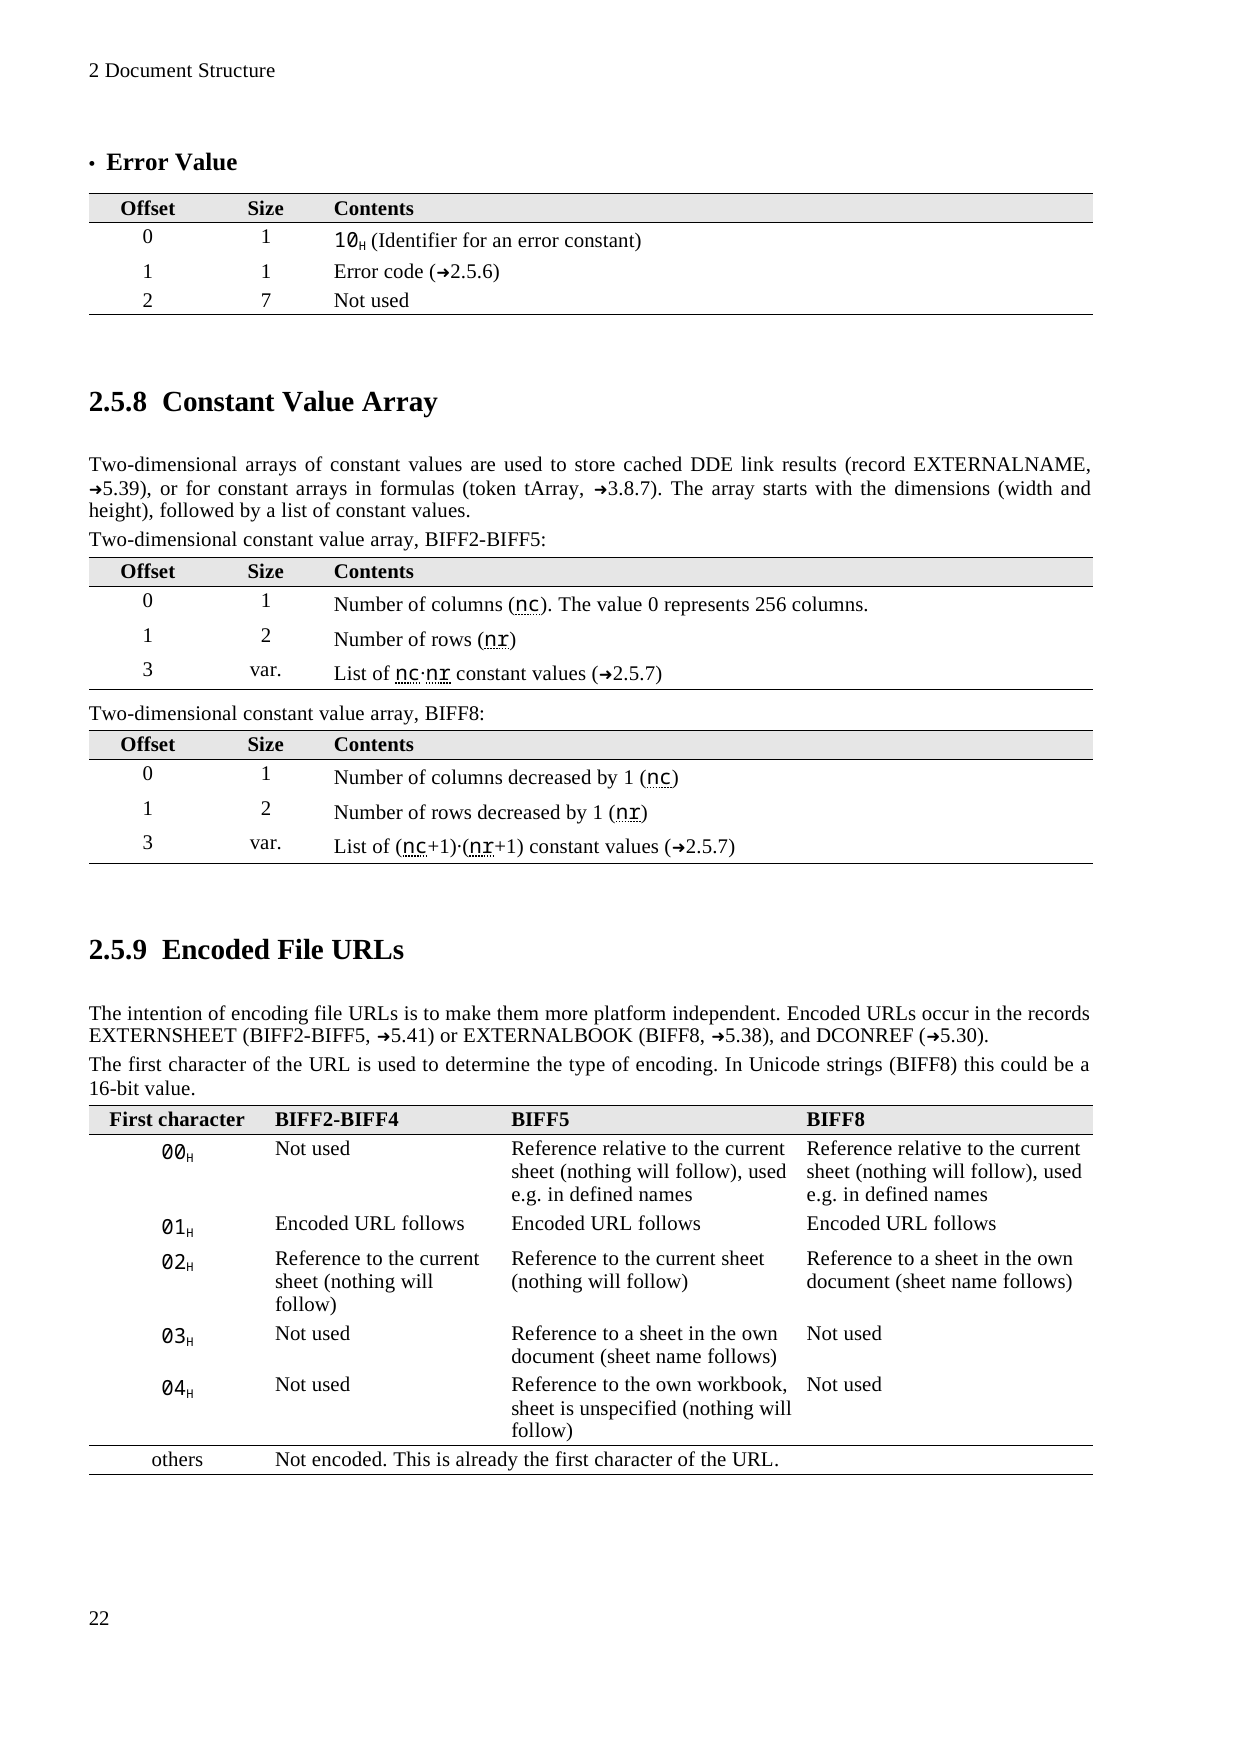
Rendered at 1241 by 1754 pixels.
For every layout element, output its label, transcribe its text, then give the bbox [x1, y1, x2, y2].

table_cell 1 [207, 587, 325, 621]
table_cell Reference relative to the current sheet (nothing will follow), used e.g. in defined names [502, 1135, 798, 1209]
table_cell 1 [89, 794, 207, 828]
table_cell 00H [89, 1135, 266, 1209]
table_cell Error code (➜2.5.6) [325, 257, 1093, 286]
table_cell 0 [89, 587, 207, 621]
table_header Size [207, 731, 325, 759]
table_cell Encoded URL follows [266, 1209, 502, 1244]
table_cell Reference to the own workbook, sheet is unspecified (nothing will follow) [502, 1370, 798, 1445]
table_header Offset [89, 194, 207, 222]
table_cell Number of rows decreased by 1 (nr) [325, 794, 1093, 828]
table_cell Not encoded. This is already the first character of the URL. [266, 1446, 1093, 1474]
table_cell Not used [798, 1319, 1093, 1370]
text Two‑dimensional arrays of constant values are used to store cached DDE link results (record EXTERNALNAME, ➜5.39), or for constant arrays in formulas (token tArray, ➜3.8.7). The array starts with the dimensions (width and height), followed by a list of constant values. [88, 453, 1093, 522]
table_cell 3 [89, 828, 207, 863]
table_cell 0 [89, 760, 207, 794]
table_header BIFF2-BIFF4 [266, 1106, 502, 1134]
table_header First character [89, 1106, 266, 1134]
table_header Contents [325, 194, 1093, 222]
table_cell 2 [89, 286, 207, 314]
table_cell var. [207, 828, 325, 863]
table_cell 1 [207, 257, 325, 286]
table_cell 3 [89, 655, 207, 689]
text The intention of encoding file URLs is to make them more platform independent. Encoded URLs occur in the records EXTERNSHEET (BIFF2-BIFF5, ➜5.41) or EXTERNALBOOK (BIFF8, ➜5.38), and DCONREF (➜5.30). [88, 1001, 1093, 1047]
table_cell 03H [89, 1319, 266, 1370]
table_cell Reference relative to the current sheet (nothing will follow), used e.g. in defined names [798, 1135, 1093, 1209]
table_cell 1 [207, 760, 325, 794]
subtitle Constant Value Array [88, 385, 1093, 418]
table_cell Number of columns (nc). The value 0 represents 256 columns. [325, 587, 1093, 621]
table_header BIFF8 [798, 1106, 1093, 1134]
table_cell 1 [207, 223, 325, 257]
table_cell 02H [89, 1244, 266, 1318]
table_header Offset [89, 731, 207, 759]
table_cell var. [207, 655, 325, 689]
table_cell 04H [89, 1370, 266, 1445]
table_cell Reference to a sheet in the own document (sheet name follows) [502, 1319, 798, 1370]
table_cell Not used [266, 1370, 502, 1445]
table_cell Reference to the current sheet (nothing will follow) [502, 1244, 798, 1318]
table_cell Not used [266, 1135, 502, 1209]
table_cell Encoded URL follows [798, 1209, 1093, 1244]
table_cell 7 [207, 286, 325, 314]
table_cell Number of rows (nr) [325, 621, 1093, 655]
table_cell 2 [207, 621, 325, 655]
table_header Size [207, 194, 325, 222]
table_cell List of nc∙nr constant values (➜2.5.7) [325, 655, 1093, 689]
table_cell Not used [266, 1319, 502, 1370]
table_header Size [207, 558, 325, 586]
table_cell 1 [89, 257, 207, 286]
table_header Offset [89, 558, 207, 586]
text The first character of the URL is used to determine the type of encoding. In Unicode strings (BIFF8) this could be a 16‑bit value. [88, 1053, 1093, 1099]
table_cell 10H (Identifier for an error constant) [325, 223, 1093, 257]
table_header Contents [325, 558, 1093, 586]
table_cell List of (nc+1)∙(nr+1) constant values (➜2.5.7) [325, 828, 1093, 863]
table_cell others [89, 1446, 266, 1474]
subtitle Encoded File URLs [88, 933, 1093, 966]
table_cell 2 [207, 794, 325, 828]
table_cell 01H [89, 1209, 266, 1244]
table_cell Not used [325, 286, 1093, 314]
table_header BIFF5 [502, 1106, 798, 1134]
table_cell Number of columns decreased by 1 (nc) [325, 760, 1093, 794]
table_cell Encoded URL follows [502, 1209, 798, 1244]
table_header Contents [325, 731, 1093, 759]
table_cell 0 [89, 223, 207, 257]
table_cell Reference to the current sheet (nothing will follow) [266, 1244, 502, 1318]
text Two‑dimensional constant value array, BIFF2-BIFF5: [88, 528, 1093, 551]
list Error Value [88, 148, 1093, 176]
table_cell Reference to a sheet in the own document (sheet name follows) [798, 1244, 1093, 1318]
text Two‑dimensional constant value array, BIFF8: [88, 701, 1093, 724]
table_cell Not used [798, 1370, 1093, 1445]
table_cell 1 [89, 621, 207, 655]
